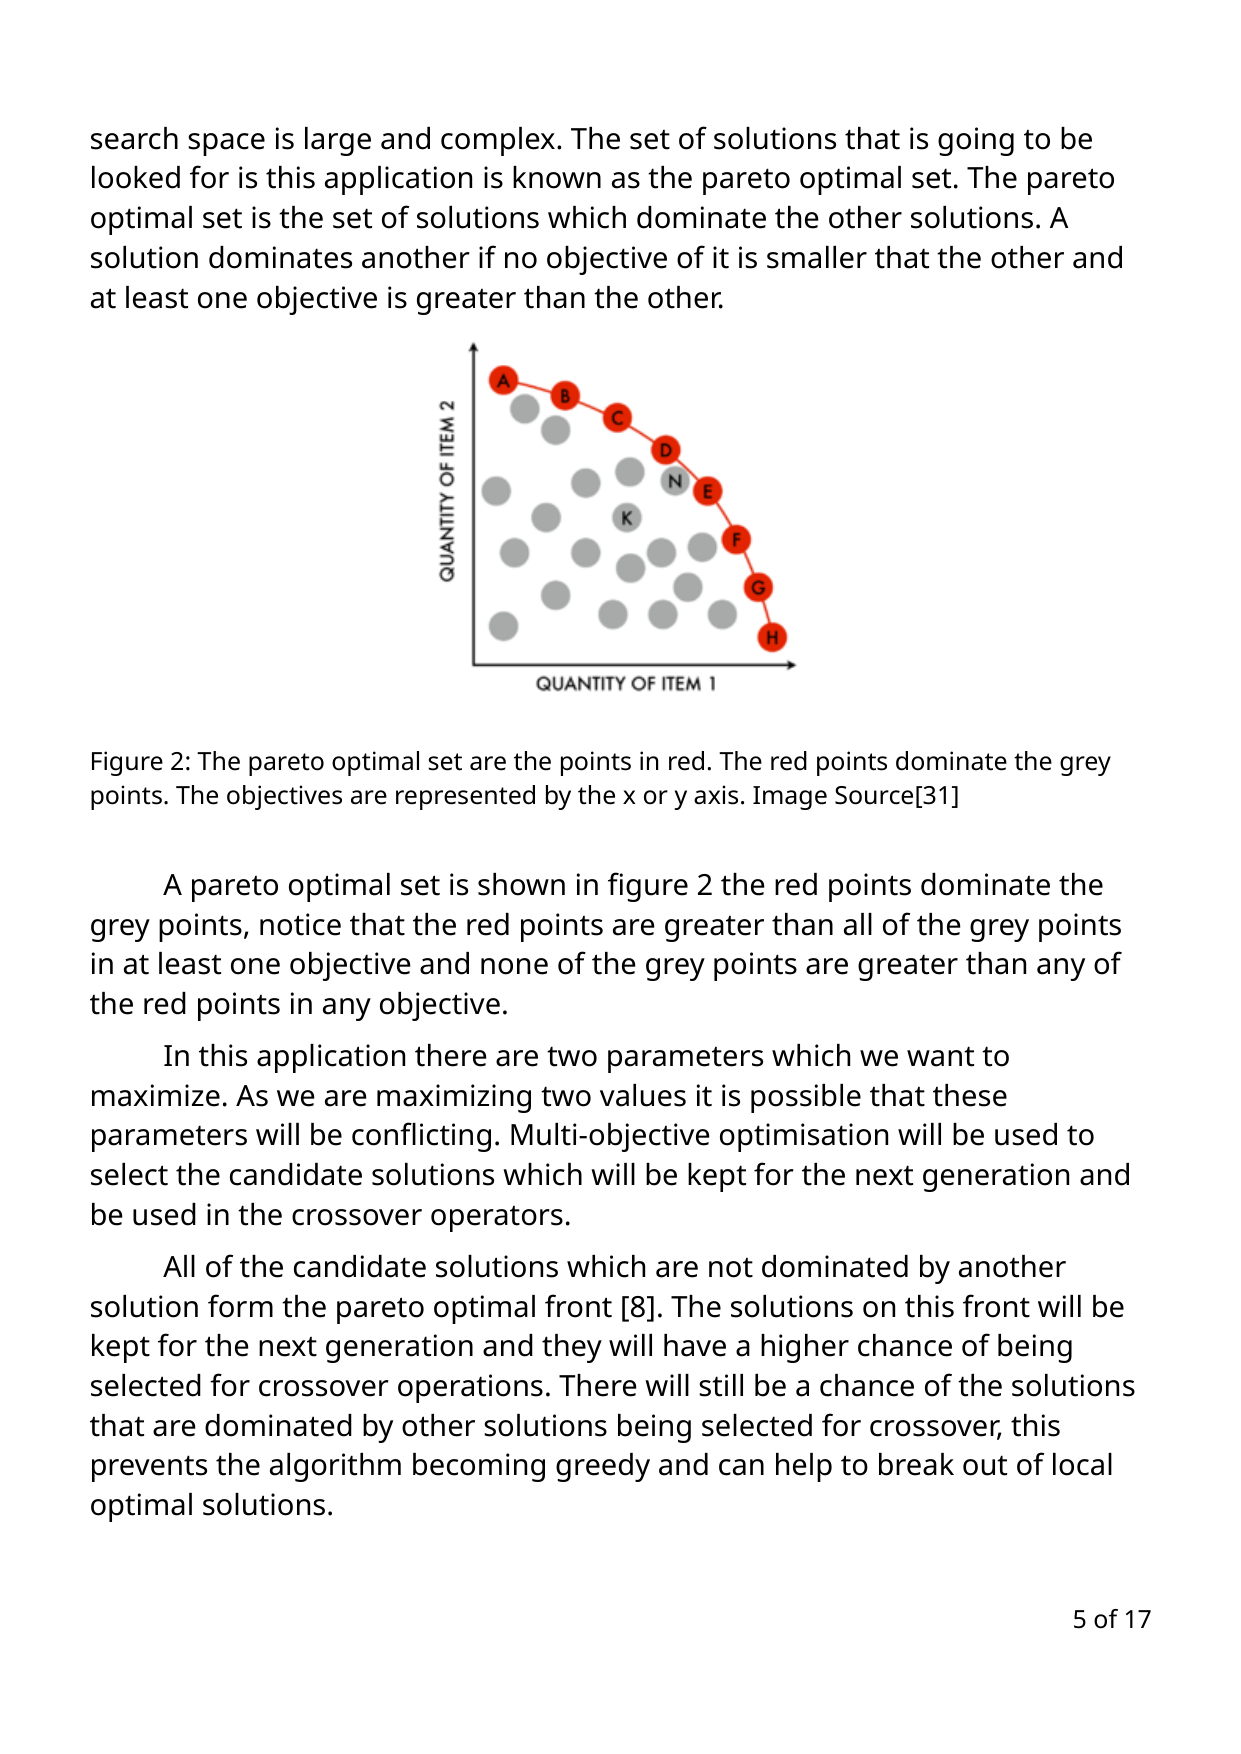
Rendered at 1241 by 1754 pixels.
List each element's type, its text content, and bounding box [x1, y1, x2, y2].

picture [433, 329, 808, 704]
text In this application there are two parameters which we want to maximize. As we are maximizing two values it is possible that these parameters will be conflicting. Multi-objective optimisation will be used to select the candidate solutions which will be kept for the next generation and be used in the crossover operators. [89, 1035, 1152, 1234]
text A pareto optimal set is shown in figure 2 the red points dominate the grey points, notice that the red points are greater than all of the grey points in at least one objective and none of the grey points are greater than any of the red points in any objective. [89, 864, 1152, 1023]
table_cell Figure 2: The pareto optimal set are the points in red. The red points dominate the grey points. The objectives are represented by the x or y axis. Image Source[31] [89, 744, 1152, 812]
text search space is large and complex. The set of solutions that is going to be looked for is this application is known as the pareto optimal set. The pareto optimal set is the set of solutions which dominate the other solutions. A solution dominates another if no objective of it is smaller that the other and at least one objective is greater than the other. [89, 118, 1152, 317]
table_header [89, 329, 1152, 744]
text All of the candidate solutions which are not dominated by another solution form the pareto optimal front [8]. The solutions on this front will be kept for the next generation and they will have a higher chance of being selected for crossover operations. There will still be a chance of the solutions that are dominated by other solutions being selected for crossover, this prevents the algorithm becoming greedy and can help to break out of local optimal solutions. [89, 1246, 1152, 1524]
